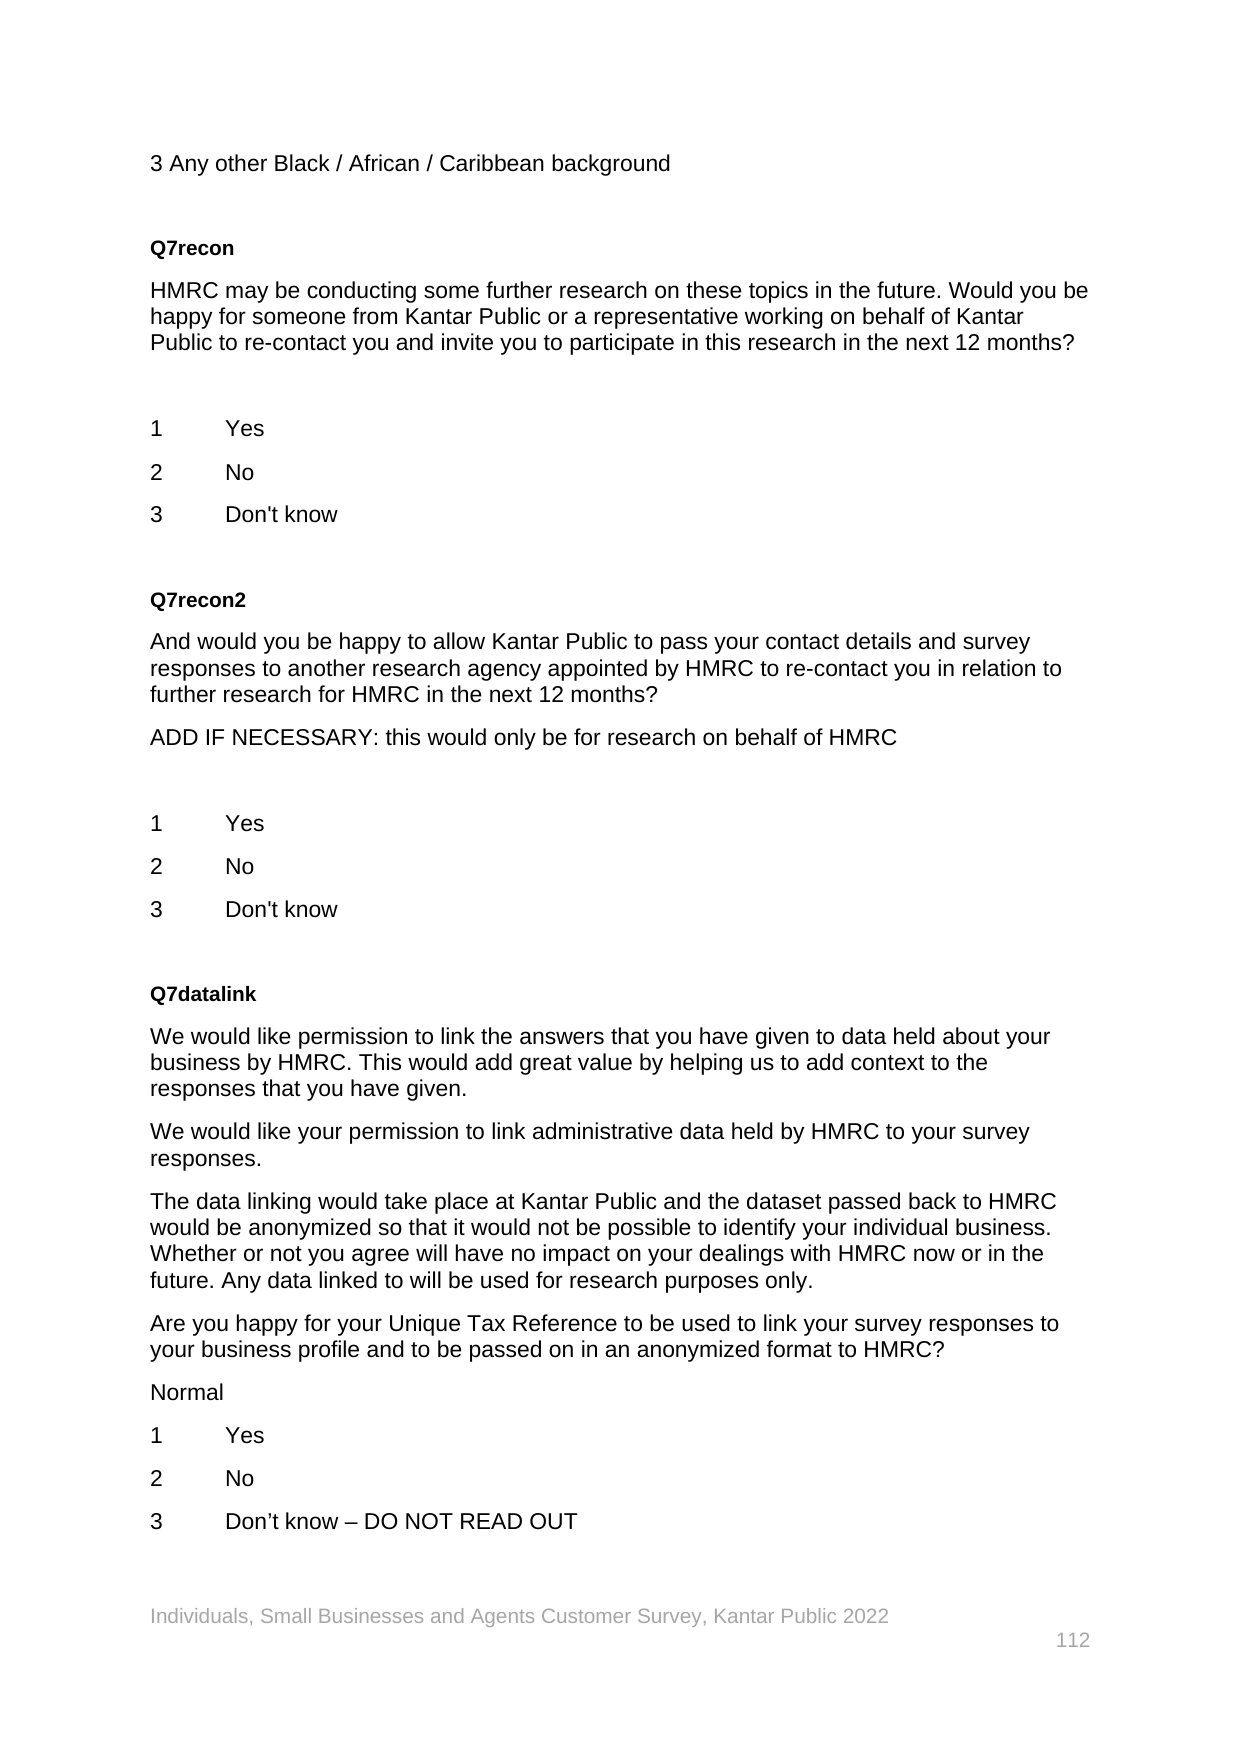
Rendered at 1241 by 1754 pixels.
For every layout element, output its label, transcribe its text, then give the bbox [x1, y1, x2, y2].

text 3 Don’t know – DO NOT READ OUT [150, 1508, 1090, 1534]
text 3 Any other Black / African / Caribbean background [150, 150, 1090, 176]
text We would like your permission to link administrative data held by HMRC to your survey responses. [150, 1118, 1090, 1171]
text 2 No [150, 1465, 1090, 1492]
text 3 Don't know [150, 501, 1090, 528]
text 3 Don't know [150, 896, 1090, 922]
text The data linking would take place at Kantar Public and the dataset passed back to HMRC would be anonymized so that it would not be possible to identify your individual business. Whether or not you agree will have no impact on your dealings with HMRC now or in the future. Any data linked to will be used for research purposes only. [150, 1188, 1090, 1293]
text 2 No [150, 458, 1090, 485]
text We would like permission to link the answers that you have given to data held about your business by HMRC. This would add great value by helping us to add context to the responses that you have given. [150, 1023, 1090, 1102]
text Q7recon2 [150, 587, 1090, 611]
text 1 Yes [150, 1422, 1090, 1448]
text And would you be happy to allow Kantar Public to pass your contact details and survey responses to another research agency appointed by HMRC to re-contact you in relation to further research for HMRC in the next 12 months? [150, 628, 1090, 707]
text ADD IF NECESSARY: this would only be for research on behalf of HMRC [150, 724, 1090, 750]
text Are you happy for your Unique Tax Reference to be used to link your survey responses to your business profile and to be passed on in an anonymized format to HMRC? [150, 1310, 1090, 1362]
text Q7datalink [150, 982, 1090, 1006]
text 2 No [150, 853, 1090, 879]
text 1 Yes [150, 810, 1090, 836]
text 1 Yes [150, 415, 1090, 442]
text Q7recon [150, 236, 1090, 260]
text Normal [150, 1379, 1090, 1406]
text HMRC may be conducting some further research on these topics in the future. Would you be happy for someone from Kantar Public or a representative working on behalf of Kantar Public to re-contact you and invite you to participate in this research in the next 12 months? [150, 277, 1090, 356]
